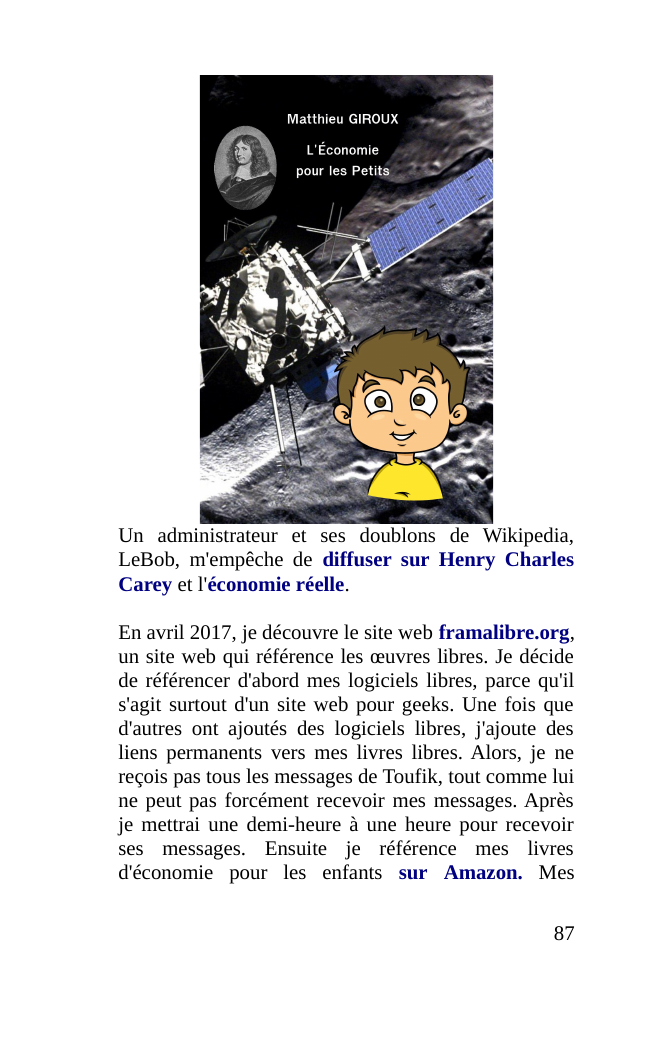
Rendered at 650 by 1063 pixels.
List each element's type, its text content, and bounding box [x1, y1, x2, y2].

text Un administrateur et ses doublons de Wikipedia, LeBob, m'empêche de diffuser sur Henry Charles Carey et l'économie réelle. [118, 523, 574, 596]
picture [199, 75, 494, 524]
text En avril 2017, je découvre le site web framalibre.org, un site web qui référence les œuvres libres. Je décide de référencer d'abord mes logiciels libres, parce qu'il s'agit surtout d'un site web pour geeks. Une fois que d'autres ont ajoutés des logiciels libres, j'ajoute des liens permanents vers mes livres libres. Alors, je ne reçois pas tous les messages de Toufik, tout comme lui ne peut pas forcément recevoir mes messages. Après je mettrai une demi-heure à une heure pour recevoir ses messages. Ensuite je référence mes livres d'économie pour les enfants sur Amazon. Mes [118, 619, 574, 884]
